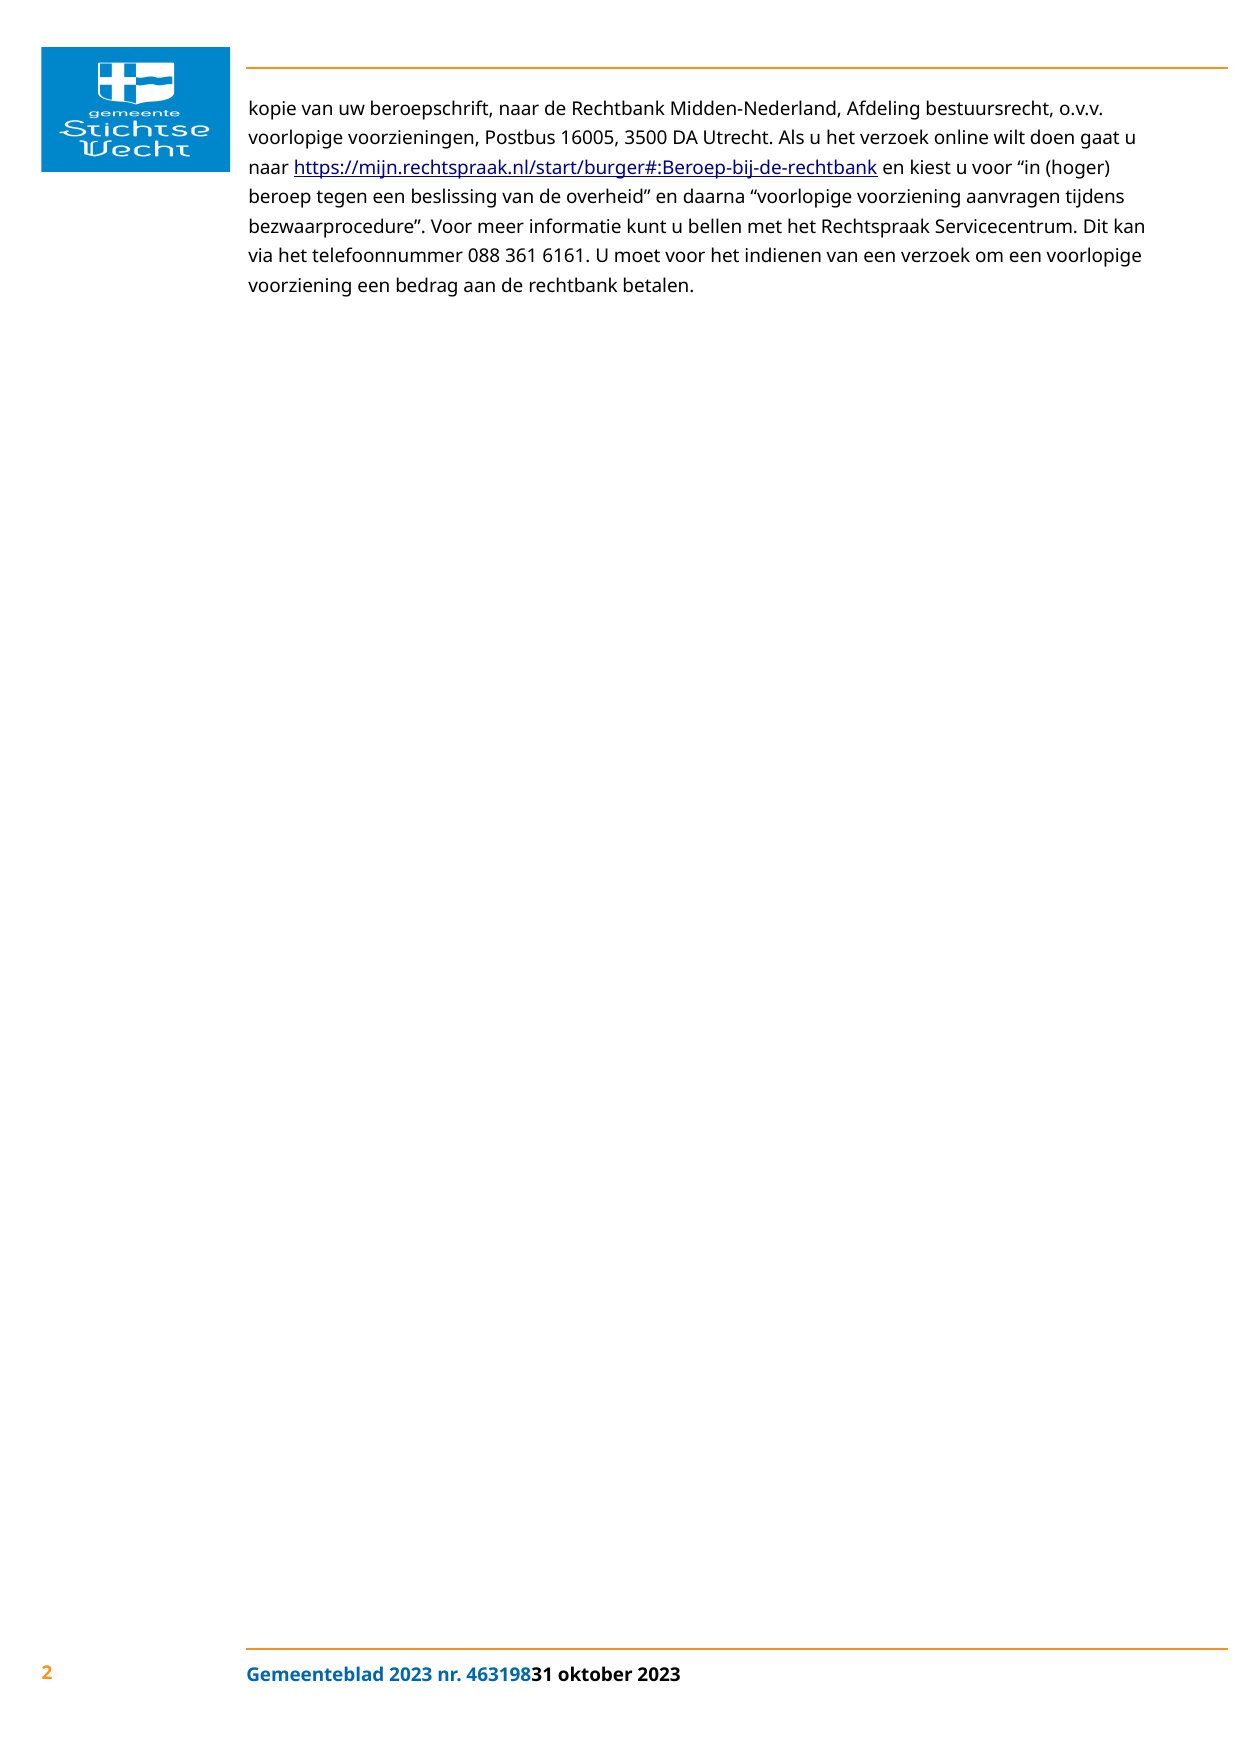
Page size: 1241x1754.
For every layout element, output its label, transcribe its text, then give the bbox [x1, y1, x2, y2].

text kopie van uw beroepschrift, naar de Rechtbank Midden-Nederland, Afdeling bestuursrecht, o.v.v. voorlopige voorzieningen, Postbus 16005, 3500 DA Utrecht. Als u het verzoek online wilt doen gaat u naar https://mijn.rechtspraak.nl/start/burger#:Beroep-bij-de-rechtbank en kiest u voor “in (hoger) beroep tegen een beslissing van de overheid” en daarna “voorlopige voorziening aanvragen tijdens bezwaarprocedure”. Voor meer informatie kunt u bellen met het Rechtspraak Servicecentrum. Dit kan via het telefoonnummer 088 361 6161. U moet voor het indienen van een verzoek om een voorlopige voorziening een bedrag aan de rechtbank betalen. [248, 95, 1152, 298]
picture [99, 63, 135, 101]
picture [137, 63, 174, 103]
